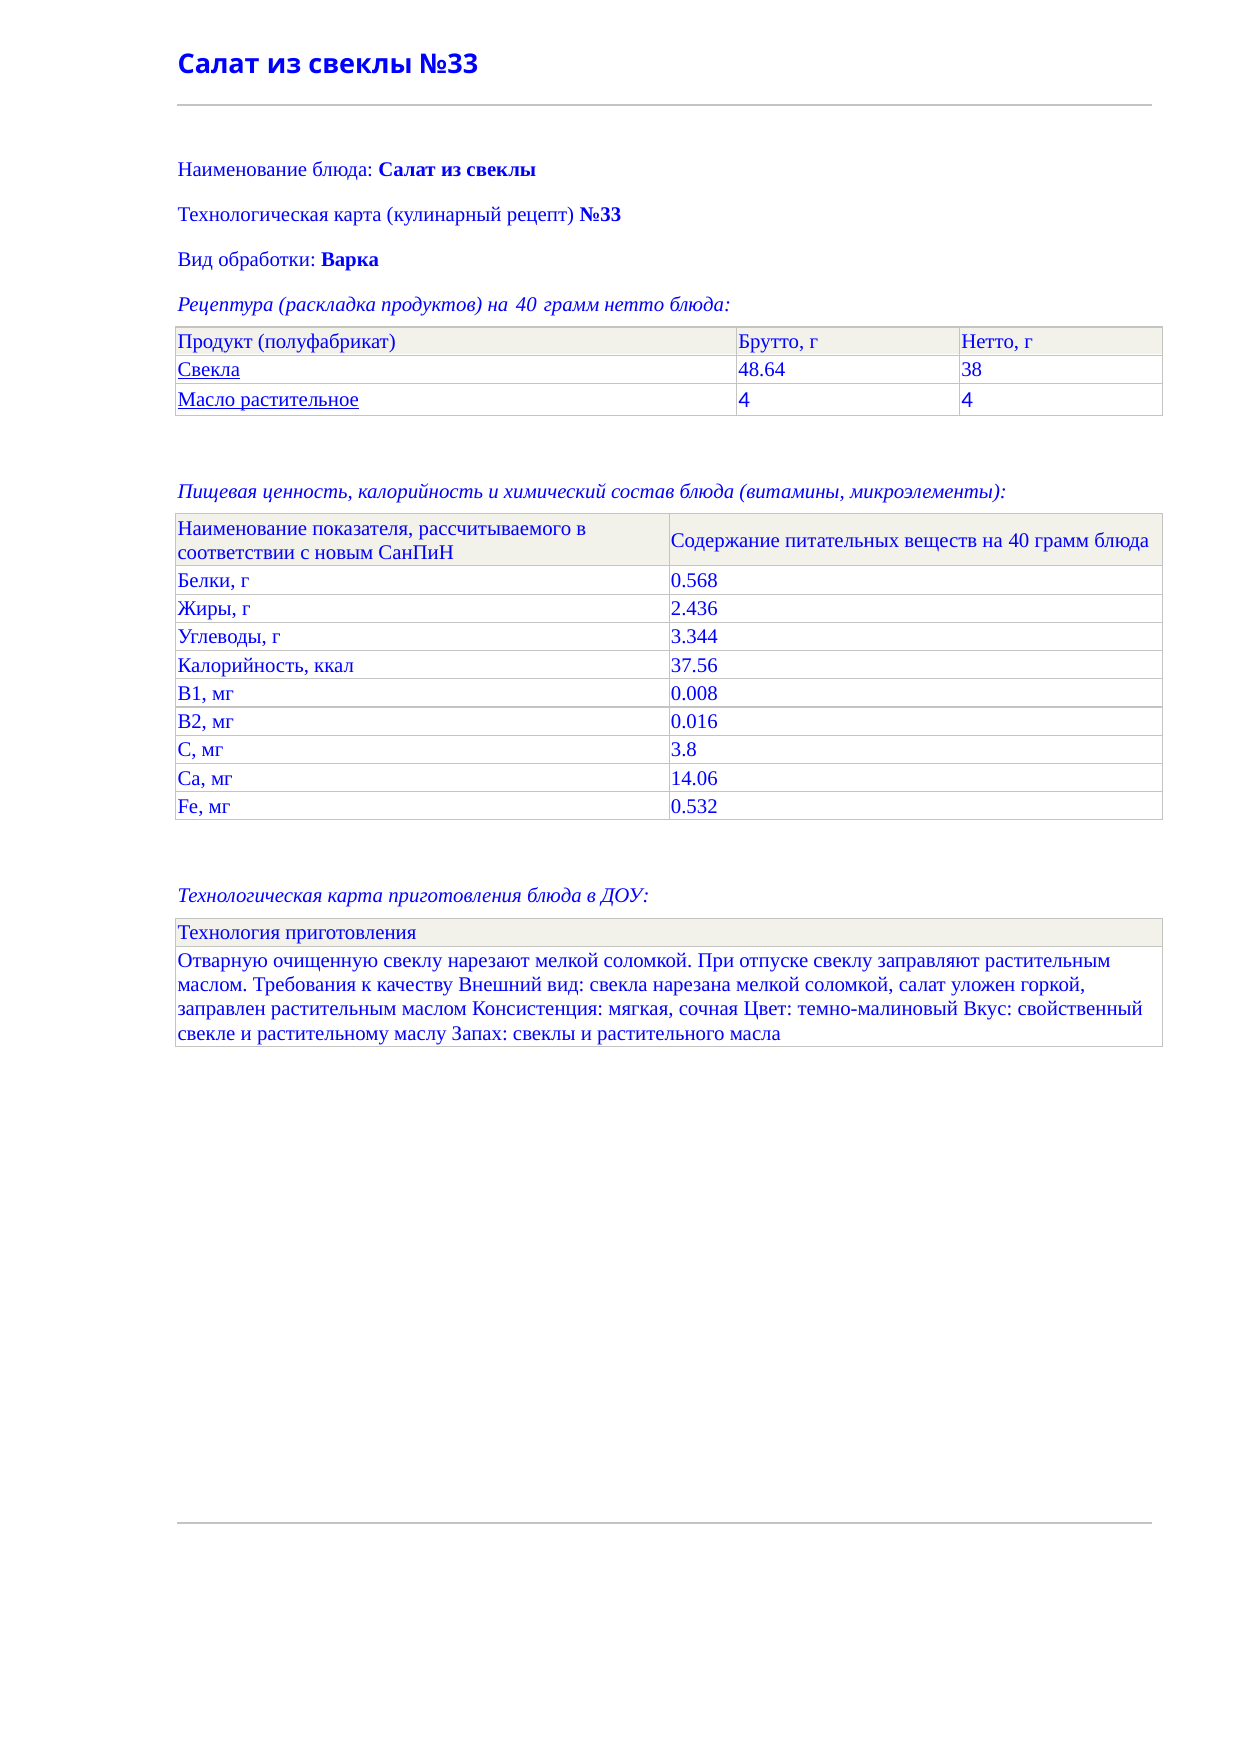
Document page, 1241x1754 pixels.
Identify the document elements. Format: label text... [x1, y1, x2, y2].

table_header Нетто, г [960, 328, 1162, 354]
table_cell Свекла [176, 356, 736, 383]
table_cell 0.008 [670, 679, 1162, 706]
table_cell 4 [737, 384, 959, 415]
text Пищевая ценность, калорийность и химический состав блюда (витамины, микроэлементы): [177, 478, 1152, 503]
table_cell Отварную очищенную свеклу нарезают мелкой соломкой. При отпуске свеклу заправляют растительным маслом. Требования к качеству Внешний вид: свекла нарезана мелкой соломкой, салат уложен горкой, заправлен растительным маслом Консистенция: мягкая, сочная Цвет: темно-малиновый Вкус: свойственный свекле и растительному маслу Запах: свеклы и растительного масла [176, 947, 1162, 1046]
table_cell Жиры, г [176, 595, 669, 622]
table_cell 14.06 [670, 764, 1162, 791]
table_cell Углеводы, г [176, 623, 669, 650]
text Наименование блюда: Салат из свеклы [177, 157, 1152, 181]
text Салат из свеклы №33 [177, 44, 1152, 104]
table_cell 0.016 [670, 708, 1162, 735]
table_cell 0.532 [670, 792, 1162, 819]
text Технологическая карта (кулинарный рецепт) №33 [177, 202, 1152, 226]
table_cell 48.64 [737, 356, 959, 383]
table_cell 37.56 [670, 651, 1162, 678]
table_header Содержание питательных веществ на 40 грамм блюда [670, 514, 1162, 565]
table_cell 38 [960, 356, 1162, 383]
table_cell Масло растительное [176, 384, 736, 415]
table_cell 3.8 [670, 736, 1162, 763]
text Рецептура (раскладка продуктов) на 40 грамм нетто блюда: [177, 292, 1152, 316]
table_header Технология приготовления [176, 919, 1162, 946]
table_cell 3.344 [670, 623, 1162, 650]
table_cell Калорийность, ккал [176, 651, 669, 678]
table_header Брутто, г [737, 328, 959, 354]
table_cell Ca, мг [176, 764, 669, 791]
table_cell 4 [960, 384, 1162, 415]
table_cell B1, мг [176, 679, 669, 706]
table_cell 2.436 [670, 595, 1162, 622]
table_cell C, мг [176, 736, 669, 763]
text Технологическая карта приготовления блюда в ДОУ: [177, 883, 1152, 907]
table_cell Белки, г [176, 566, 669, 593]
table_cell 0.568 [670, 566, 1162, 593]
table_cell B2, мг [176, 708, 669, 735]
table_header Наименование показателя, рассчитываемого в соответствии с новым СанПиН [176, 514, 669, 565]
table_cell Fe, мг [176, 792, 669, 819]
table_header Продукт (полуфабрикат) [176, 328, 736, 354]
text Вид обработки: Варка [177, 247, 1152, 271]
